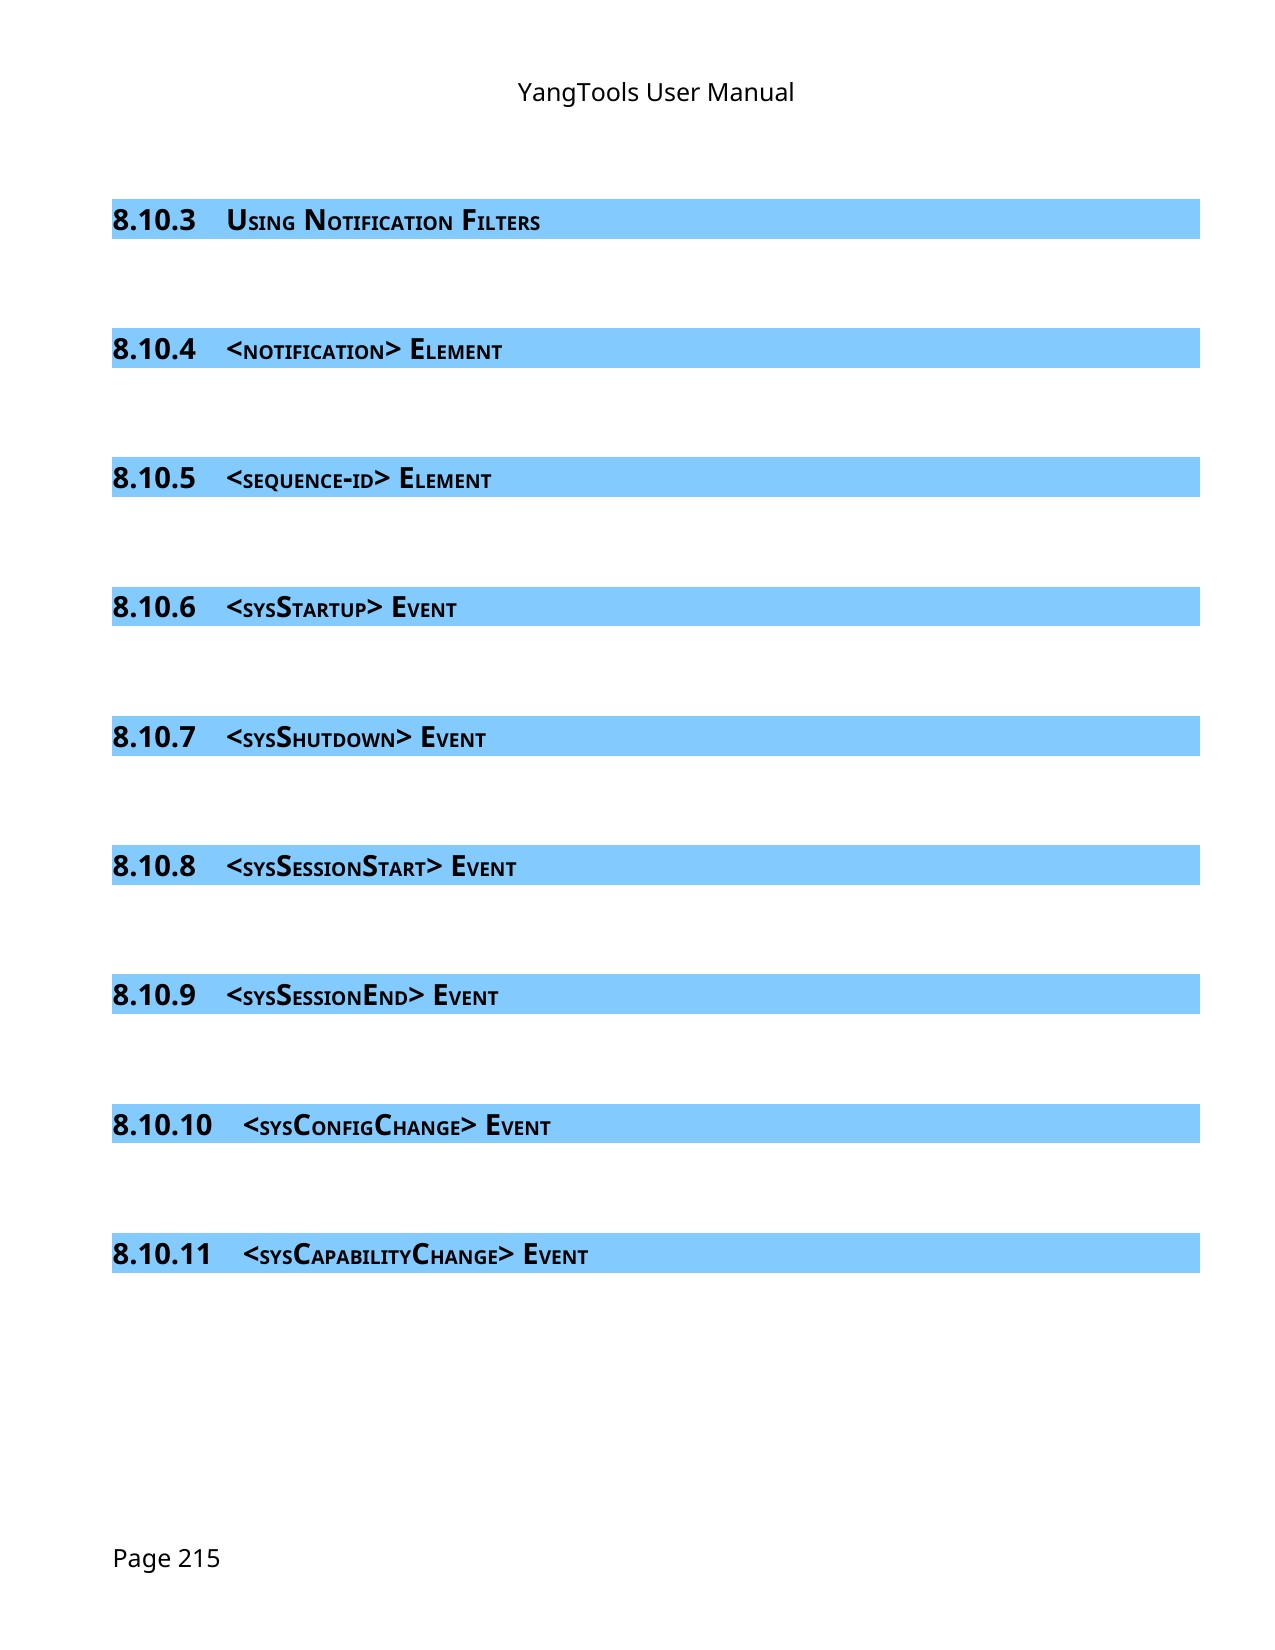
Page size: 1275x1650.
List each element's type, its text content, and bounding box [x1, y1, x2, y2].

subtitle <sysSessionEnd> Event [112, 974, 1200, 1014]
subtitle Using Notification Filters [112, 199, 1200, 239]
subtitle <sysShutdown> Event [112, 716, 1200, 756]
subtitle <sysStartup> Event [112, 587, 1200, 626]
subtitle <sysCapabilityChange> Event [112, 1233, 1200, 1273]
subtitle <sysConfigChange> Event [112, 1104, 1200, 1143]
subtitle <sequence-id> Element [112, 457, 1200, 497]
subtitle <notification> Element [112, 328, 1200, 368]
subtitle <sysSessionStart> Event [112, 845, 1200, 885]
